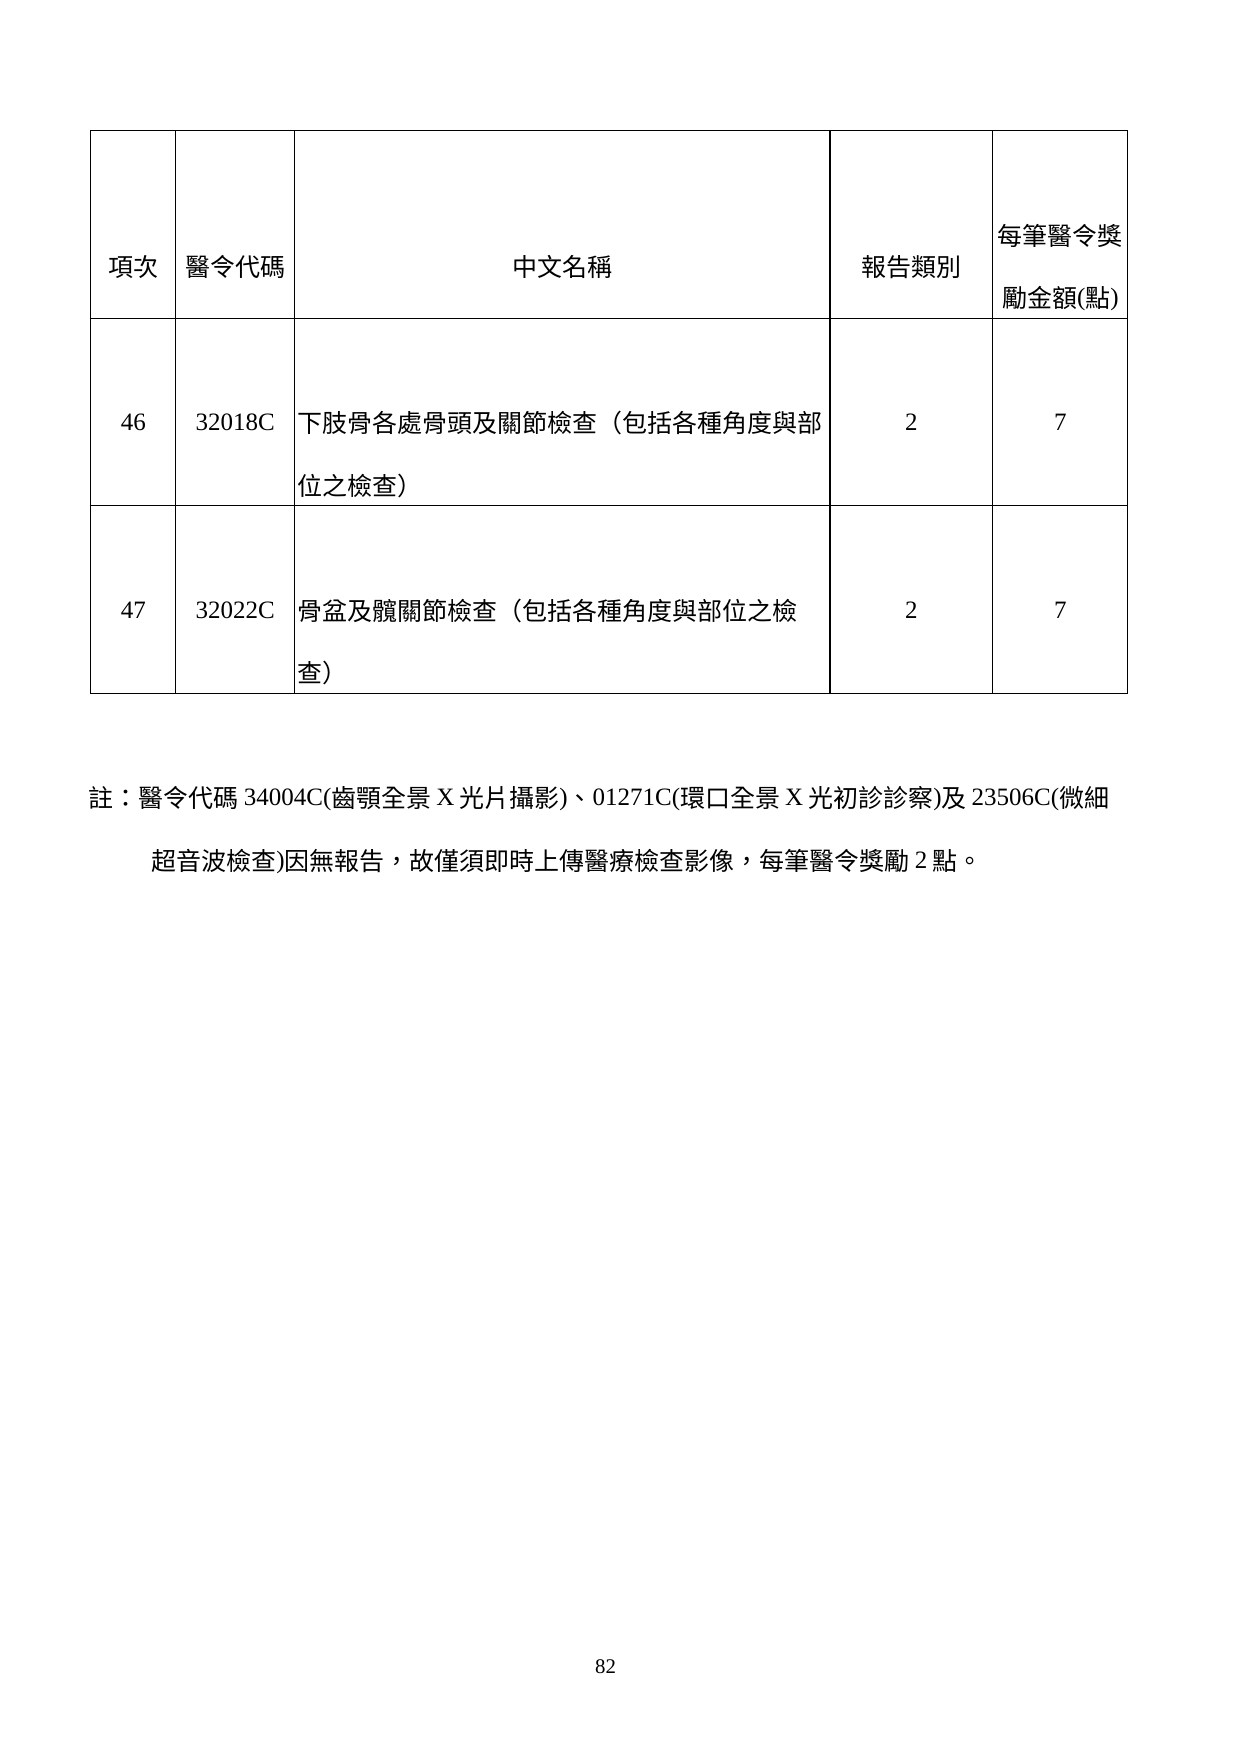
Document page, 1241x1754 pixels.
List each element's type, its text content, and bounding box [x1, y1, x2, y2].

table_cell 7 [993, 506, 1127, 692]
table_cell 2 [831, 319, 992, 505]
table_header 項次 [91, 131, 175, 317]
table_header 報告類別 [831, 131, 992, 317]
table_header 醫令代碼 [176, 131, 294, 317]
text 註：醫令代碼34004C(齒顎全景X光片攝影)、01271C(環口全景X光初診診察)及23506C(微細超音波檢查)因無報告，故僅須即時上傳醫療檢查影像，每筆醫令獎勵2點。 [89, 755, 1122, 880]
table_cell 2 [831, 506, 992, 692]
table_cell 下肢骨各處骨頭及關節檢查（包括各種角度與部位之檢查） [295, 319, 829, 505]
table_cell 骨盆及髖關節檢查（包括各種角度與部位之檢查） [295, 506, 829, 692]
table_cell 47 [91, 506, 175, 692]
table_header 每筆醫令獎勵金額(點) [993, 131, 1127, 317]
table_cell 46 [91, 319, 175, 505]
table_header 中文名稱 [295, 131, 829, 317]
table_cell 7 [993, 319, 1127, 505]
table_cell 32018C [176, 319, 294, 505]
table_cell 32022C [176, 506, 294, 692]
